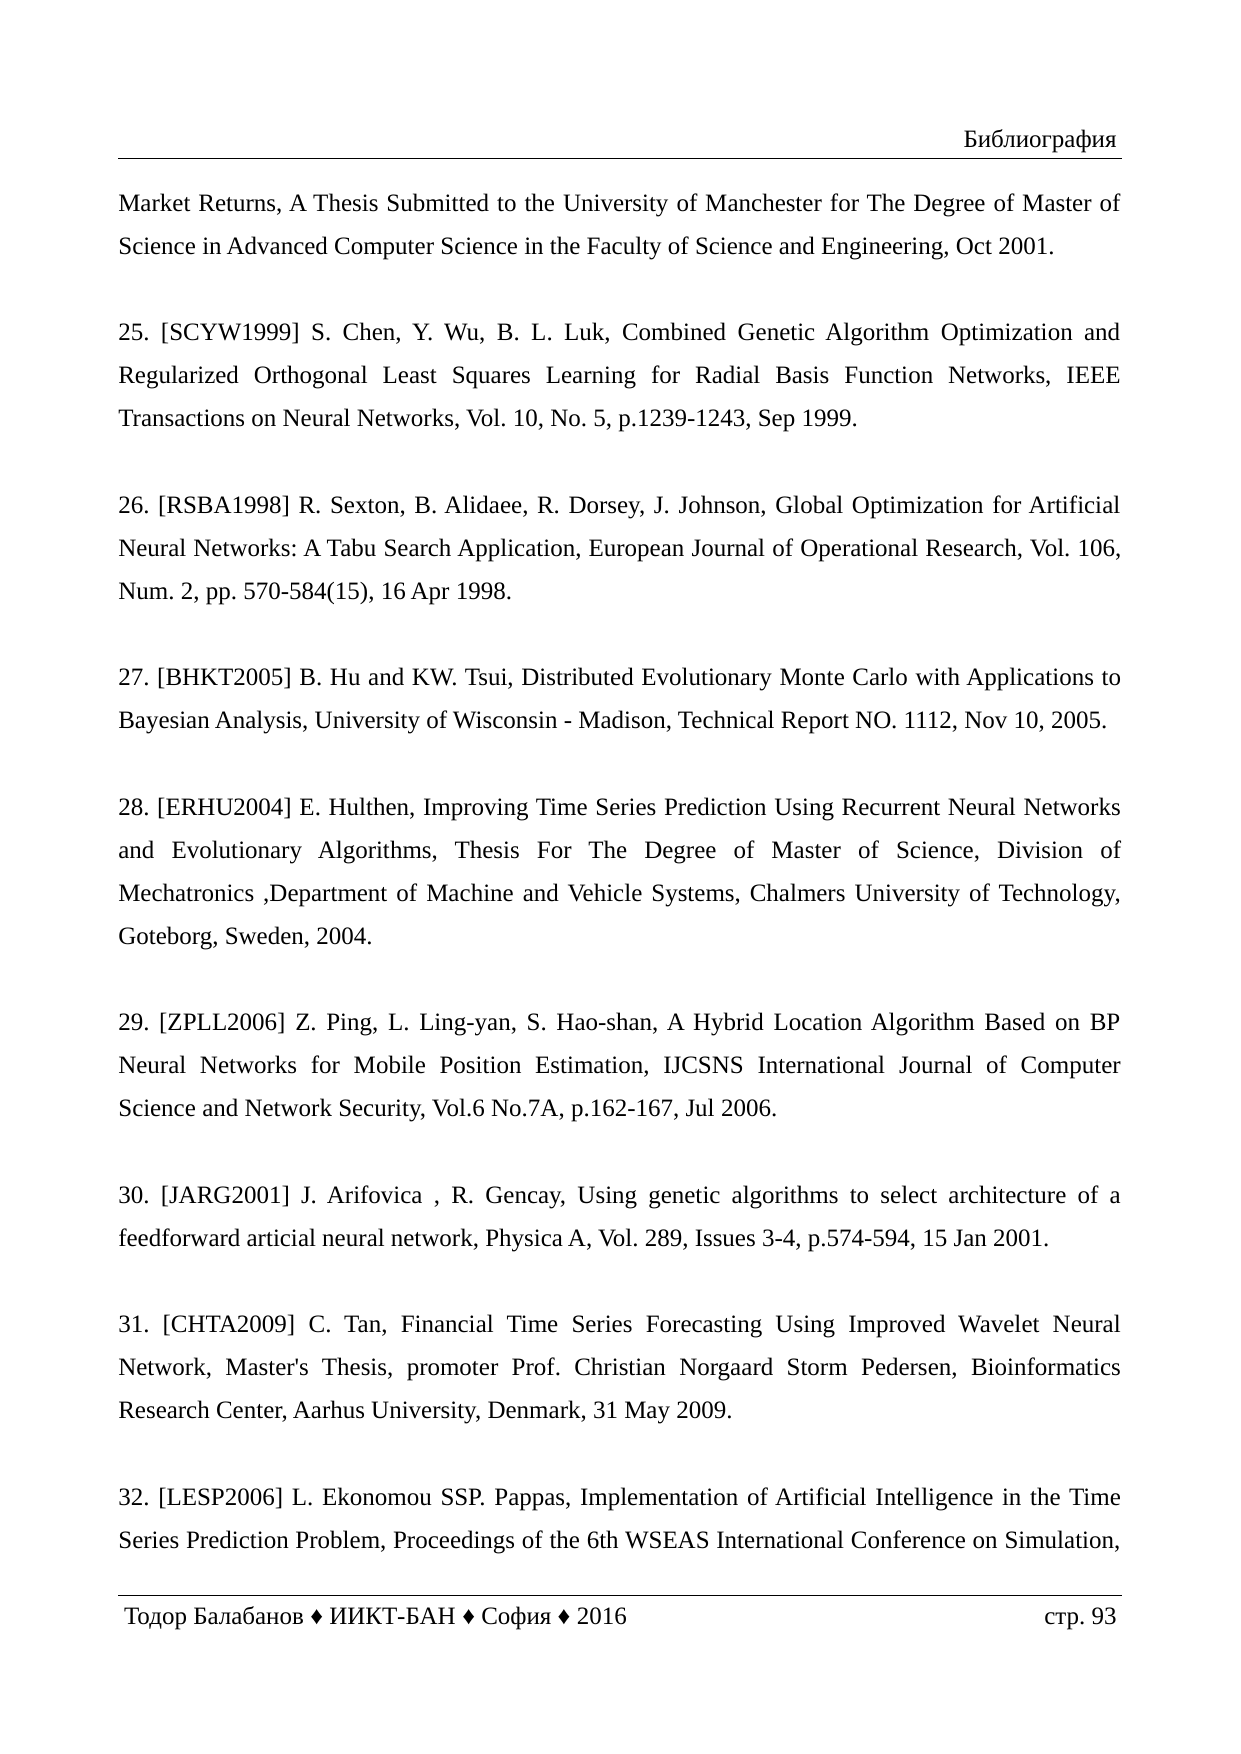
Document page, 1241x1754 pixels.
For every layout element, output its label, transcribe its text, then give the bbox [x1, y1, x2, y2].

text 31. [CHTA2009] C. Tan, Financial Time Series Forecasting Using Improved Wavelet Neural Network, Master's Thesis, promoter Prof. Christian Norgaard Storm Pedersen, Bioinformatics Research Center, Aarhus University, Denmark, 31 May 2009. [118, 1309, 1122, 1424]
text 32. [LESP2006] L. Ekonomou SSP. Pappas, Implementation of Artificial Intelligence in the Time Series Prediction Problem, Proceedings of the 6th WSEAS International Conference on Simulation, [118, 1482, 1122, 1553]
text 29. [ZPLL2006] Z. Ping, L. Ling-yan, S. Hao-shan, A Hybrid Location Algorithm Based on BP Neural Networks for Mobile Position Estimation, IJCSNS International Journal of Computer Science and Network Security, Vol.6 No.7A, p.162-167, Jul 2006. [118, 1007, 1122, 1122]
text 25. [SCYW1999] S. Chen, Y. Wu, B. L. Luk, Combined Genetic Algorithm Optimization and Regularized Orthogonal Least Squares Learning for Radial Basis Function Networks, IEEE Transactions on Neural Networks, Vol. 10, No. 5, p.1239-1243, Sep 1999. [118, 317, 1122, 432]
text 30. [JARG2001] J. Arifovica , R. Gencay, Using genetic algorithms to select architecture of a feedforward articial neural network, Physica A, Vol. 289, Issues 3-4, p.574-594, 15 Jan 2001. [118, 1180, 1122, 1252]
text 27. [BHKT2005] B. Hu and KW. Tsui, Distributed Evolutionary Monte Carlo with Applications to Bayesian Analysis, University of Wisconsin - Madison, Technical Report NO. 1112, Nov 10, 2005. [118, 662, 1122, 734]
text Market Returns, A Thesis Submitted to the University of Manchester for The Degree of Master of Science in Advanced Computer Science in the Faculty of Science and Engineering, Oct 2001. [118, 188, 1122, 260]
text 28. [ERHU2004] E. Hulthen, Improving Time Series Prediction Using Recurrent Neural Networks and Evolutionary Algorithms, Thesis For The Degree of Master of Science, Division of Mechatronics ,Department of Machine and Vehicle Systems, Chalmers University of Technology, Goteborg, Sweden, 2004. [118, 792, 1122, 950]
text 26. [RSBA1998] R. Sexton, B. Alidaee, R. Dorsey, J. Johnson, Global Optimization for Artificial Neural Networks: A Tabu Search Application, European Journal of Operational Research, Vol. 106, Num. 2, pp. 570-584(15), 16 Apr 1998. [118, 490, 1122, 605]
